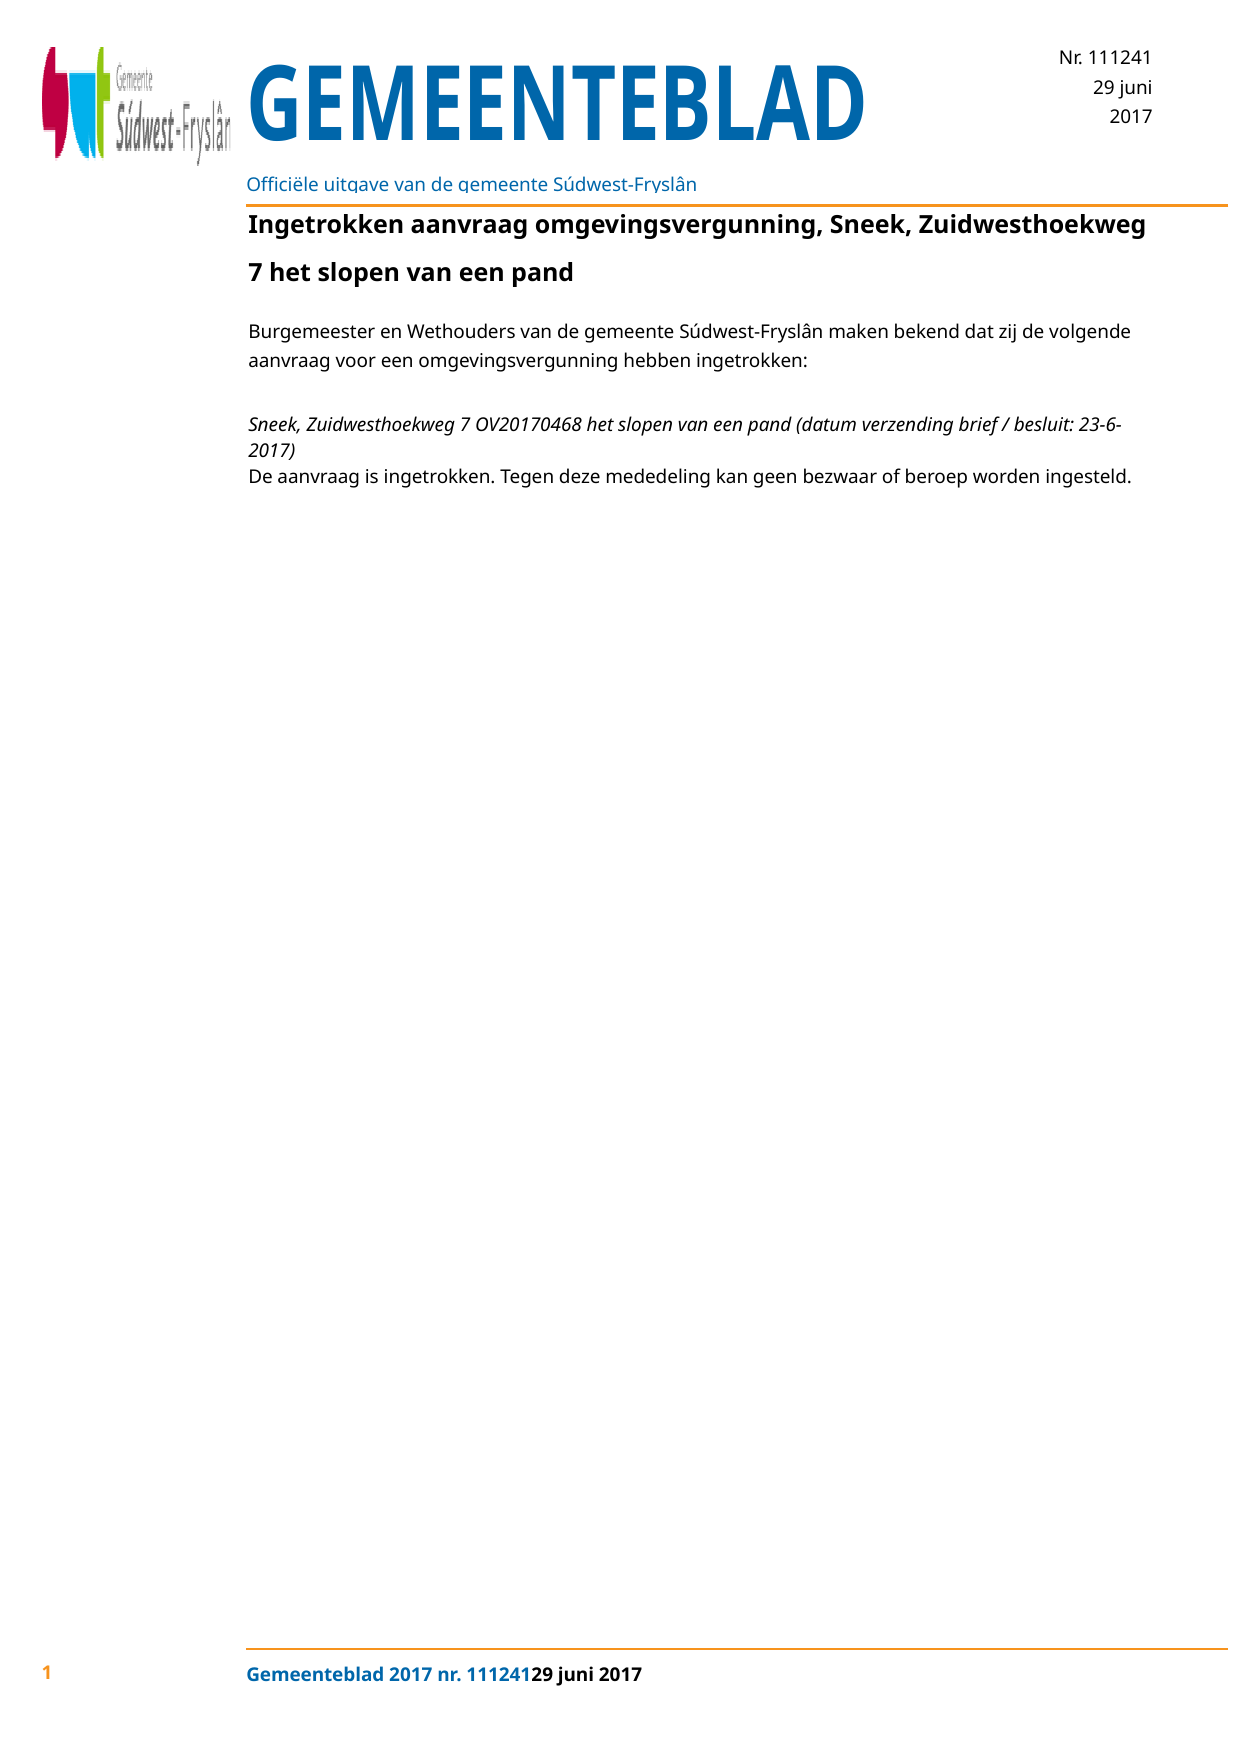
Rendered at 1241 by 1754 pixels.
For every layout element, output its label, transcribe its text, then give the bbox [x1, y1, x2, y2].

picture [41, 47, 231, 172]
text Sneek, Zuidwesthoekweg 7 OV20170468 het slopen van een pand (datum verzending brief / besluit: 23-6-2017) [248, 411, 1152, 463]
text Ingetrokken aanvraag omgevingsvergunning, Sneek, Zuidwesthoekweg 7 het slopen van een pand [248, 207, 1152, 288]
text Burgemeester en Wethouders van de gemeente Súdwest-Fryslân maken bekend dat zij de volgende aanvraag voor een omgevingsvergunning hebben ingetrokken: [248, 318, 1152, 373]
text De aanvraag is ingetrokken. Tegen deze mededeling kan geen bezwaar of beroep worden ingesteld. [248, 463, 1152, 489]
